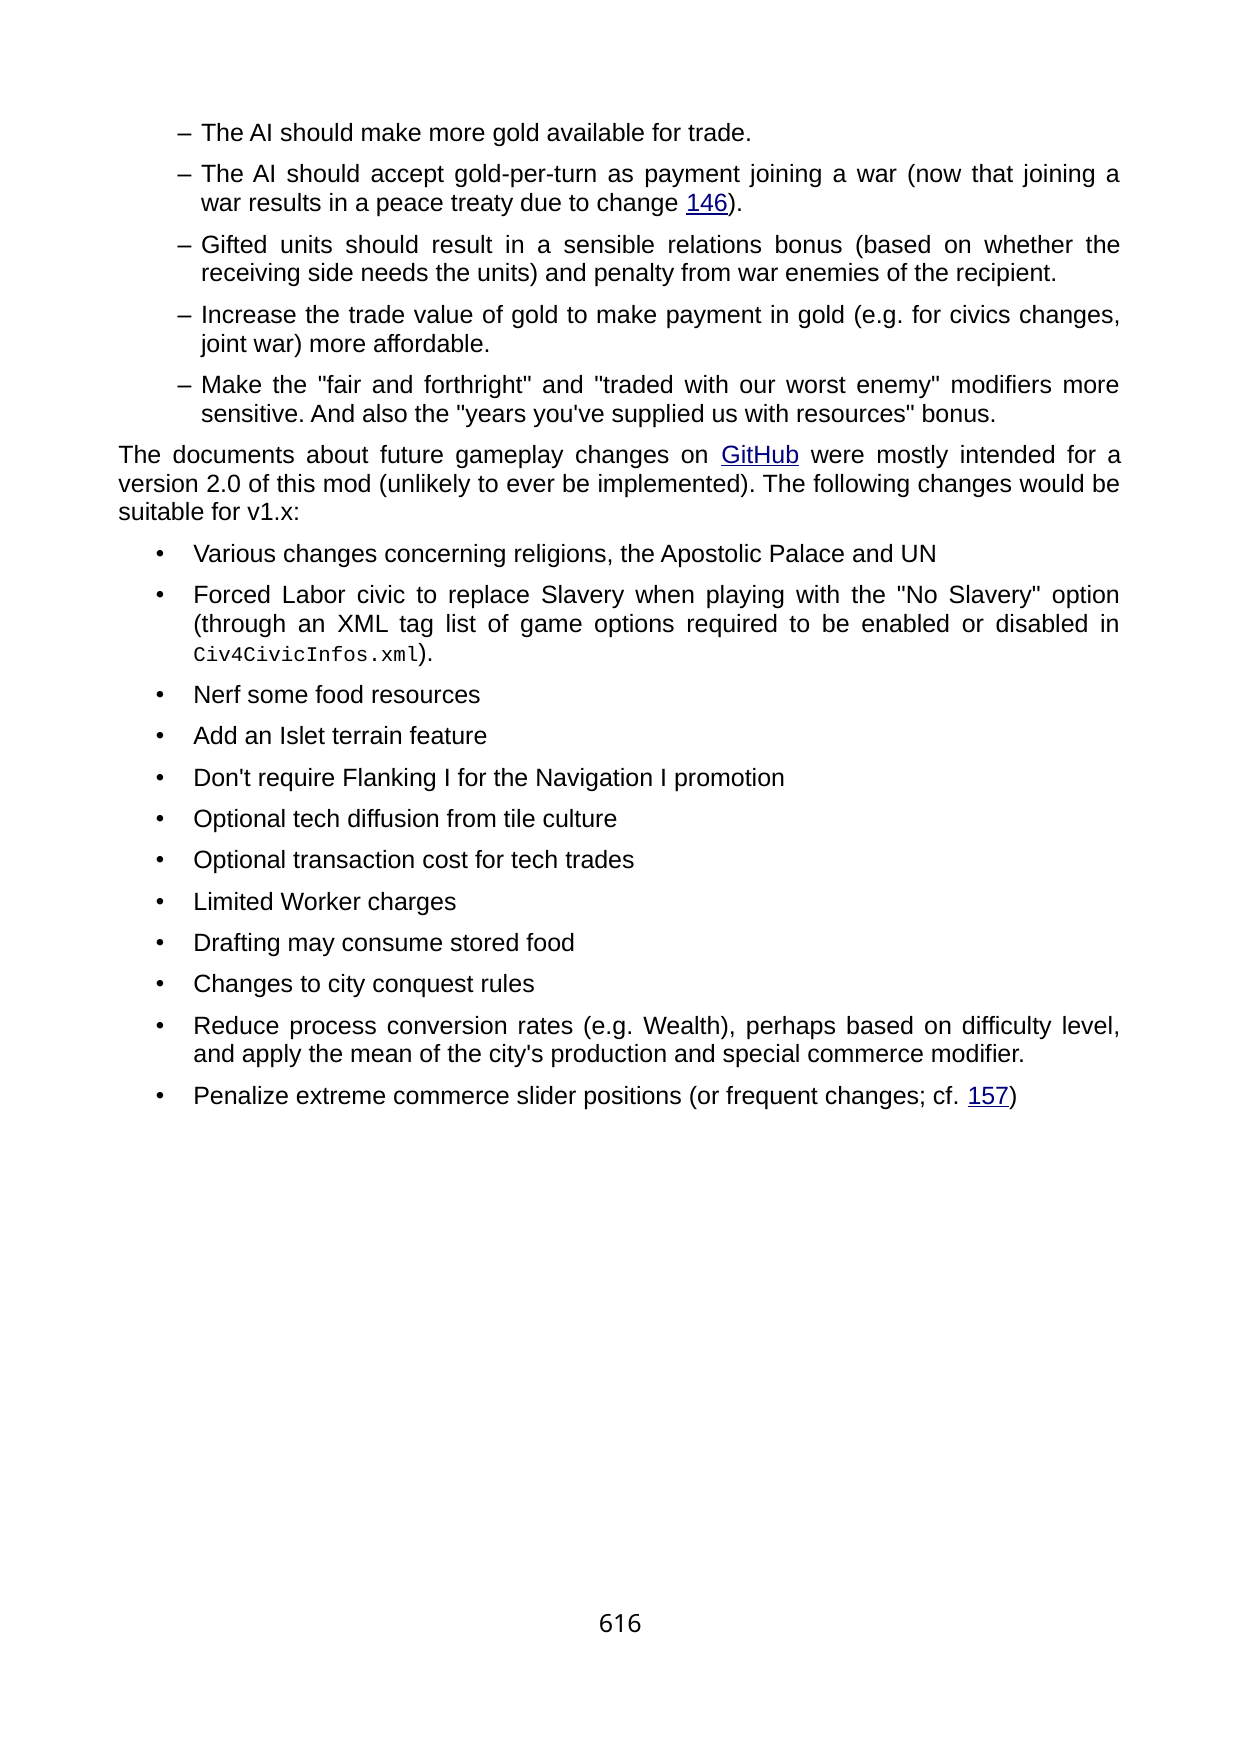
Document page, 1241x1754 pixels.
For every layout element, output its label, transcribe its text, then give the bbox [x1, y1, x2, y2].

list Nerf some food resources [156, 680, 1122, 709]
list Reduce process conversion rates (e.g. Wealth), perhaps based on difficulty level, and apply the mean of the city's production and special commerce modifier. [156, 1011, 1122, 1068]
list Penalize extreme commerce slider positions (or frequent changes; cf. 157) [156, 1081, 1122, 1109]
list The AI should make more gold available for trade. [177, 118, 1122, 147]
list Don't require Flanking I for the Navigation I promotion [156, 762, 1122, 791]
list Drafting may consume stored food [156, 928, 1122, 957]
list Optional transaction cost for tech trades [156, 845, 1122, 874]
list Add an Islet terrain feature [156, 721, 1122, 750]
list The AI should accept gold-per-turn as payment joining a war (now that joining a war results in a peace treaty due to change 146). [177, 159, 1122, 217]
list Increase the trade value of gold to make payment in gold (e.g. for civics changes, joint war) more affordable. [177, 300, 1122, 357]
list Optional tech diffusion from tile culture [156, 804, 1122, 833]
list Limited Worker charges [156, 887, 1122, 915]
list Forced Labor civic to replace Slavery when playing with the "No Slavery" option (through an XML tag list of game options required to be enabled or disabled in Civ4CivicInfos.xml). [156, 580, 1122, 667]
list Make the "fair and forthright" and "traded with our worst enemy" modifiers more sensitive. And also the "years you've supplied us with resources" bonus. [177, 370, 1122, 427]
list Gifted units should result in a sensible relations bonus (based on whether the receiving side needs the units) and penalty from war enemies of the recipient. [177, 229, 1122, 287]
text The documents about future gameplay changes on GitHub were mostly intended for a version 2.0 of this mod (unlikely to ever be implemented). The following changes would be suitable for v1.x: [118, 440, 1122, 526]
list Changes to city conquest rules [156, 969, 1122, 998]
list Various changes concerning religions, the Apostolic Palace and UN [156, 539, 1122, 567]
